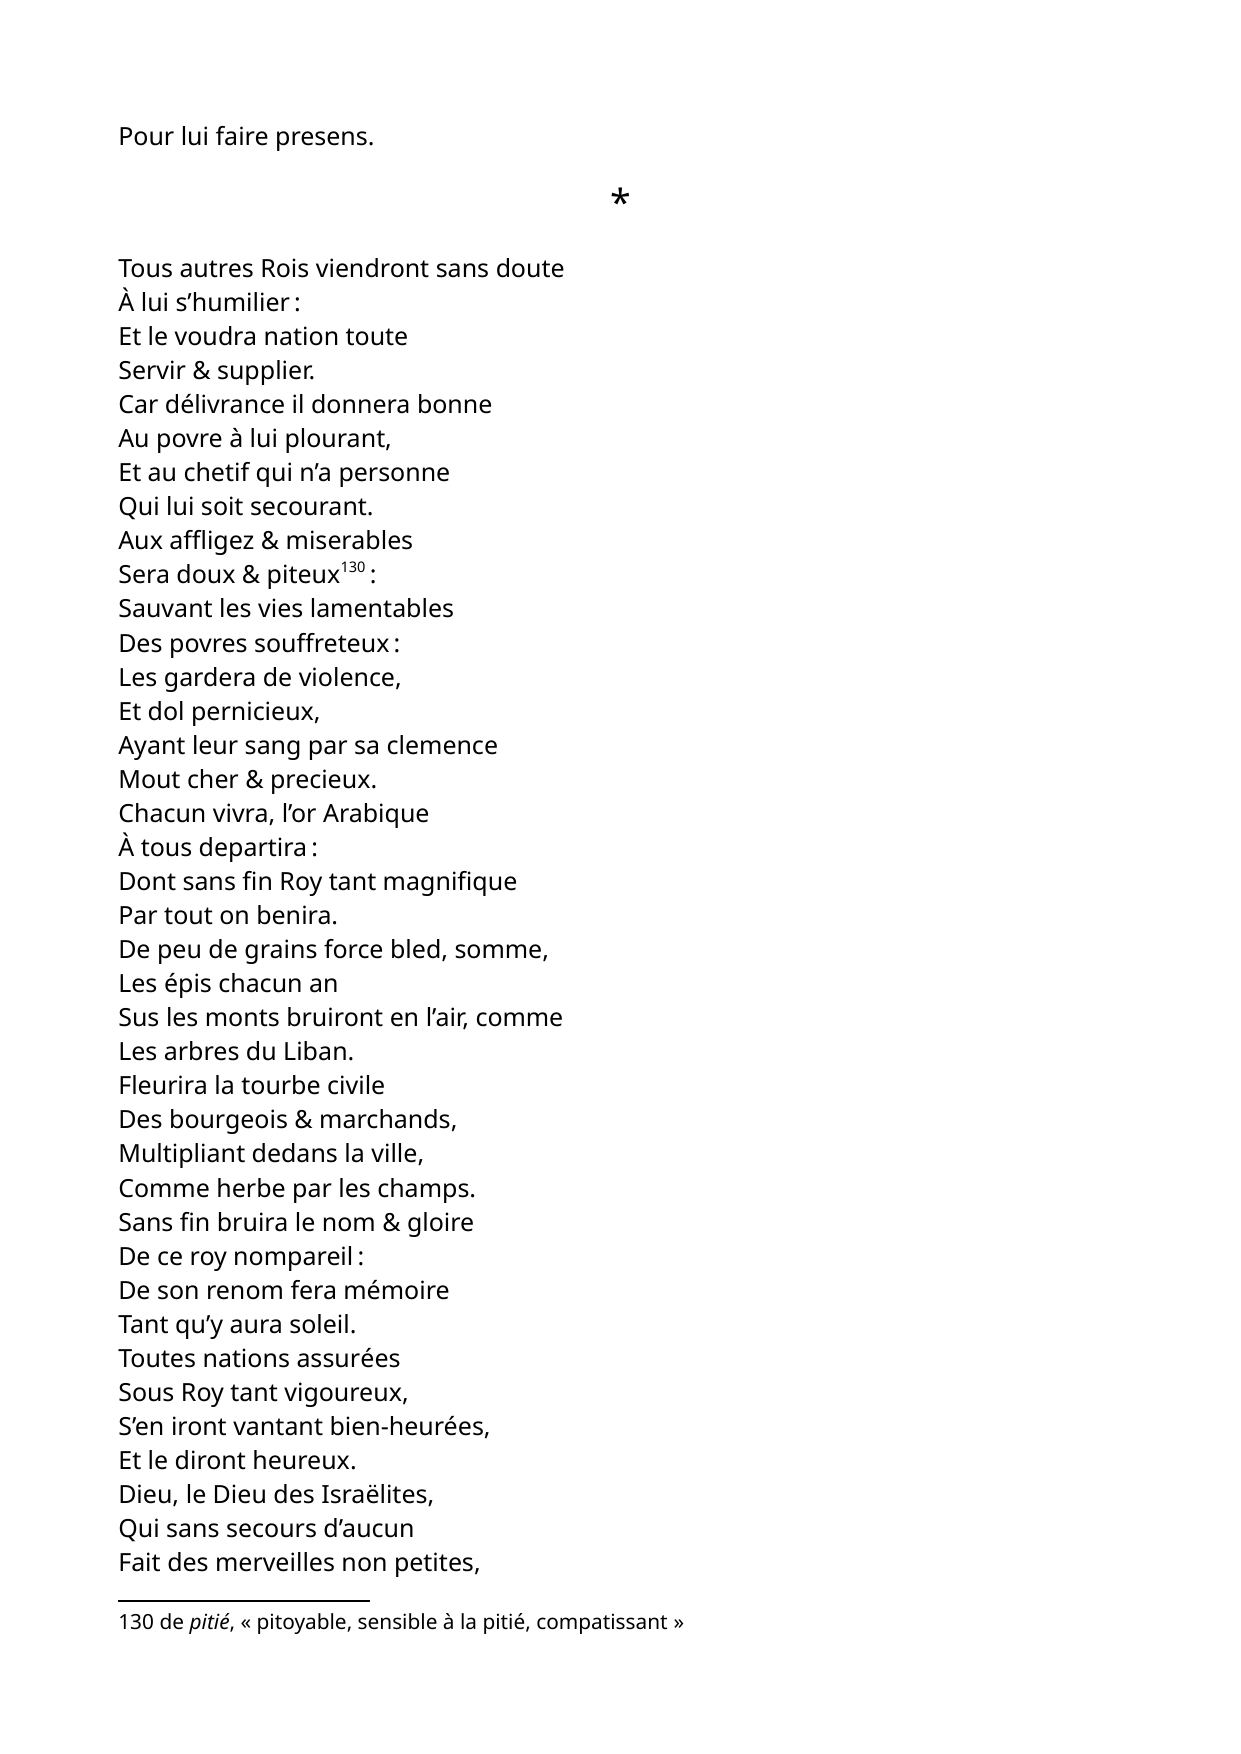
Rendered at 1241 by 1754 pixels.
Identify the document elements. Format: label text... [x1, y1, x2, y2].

text Multipliant dedans la ville, [118, 1136, 1122, 1170]
text Qui sans secours d’aucun [118, 1511, 1122, 1545]
text Et le diront heureux. [118, 1443, 1122, 1477]
text Sans fin bruira le nom & gloire [118, 1204, 1122, 1238]
text Comme herbe par les champs. [118, 1170, 1122, 1204]
text Toutes nations assurées [118, 1341, 1122, 1374]
text Servir & supplier. [118, 353, 1122, 387]
text Tant qu’y aura soleil. [118, 1306, 1122, 1341]
text De peu de grains force bled, somme, [118, 932, 1122, 966]
text Fait des merveilles non petites, [118, 1545, 1122, 1579]
text Sauvant les vies lamentables [118, 591, 1122, 625]
text Au povre à lui plourant, [118, 421, 1122, 455]
text * [118, 176, 1122, 227]
text Chacun vivra, l’or Arabique [118, 796, 1122, 829]
text Car délivrance il donnera bonne [118, 387, 1122, 421]
text Tous autres Rois viendront sans doute [118, 251, 1122, 284]
text Qui lui soit secourant. [118, 489, 1122, 523]
text Aux affligez & miserables [118, 523, 1122, 557]
text De ce roy nompareil : [118, 1238, 1122, 1272]
text S’en iront vantant bien-heurées, [118, 1409, 1122, 1443]
text Dont sans fin Roy tant magnifique [118, 864, 1122, 898]
text Pour lui faire presens. [118, 118, 1122, 152]
text Les gardera de violence, [118, 659, 1122, 693]
text Mout cher & precieux. [118, 761, 1122, 796]
text Et au chetif qui n’a personne [118, 455, 1122, 489]
text Fleurira la tourbe civile [118, 1068, 1122, 1102]
text Des bourgeois & marchands, [118, 1102, 1122, 1136]
text À lui s’humilier : [118, 284, 1122, 319]
text Et le voudra nation toute [118, 319, 1122, 353]
text Sous Roy tant vigoureux, [118, 1374, 1122, 1409]
text À tous departira : [118, 829, 1122, 864]
text Les arbres du Liban. [118, 1034, 1122, 1068]
text Sera doux & piteux : [118, 557, 1122, 591]
text Et dol pernicieux, [118, 693, 1122, 727]
text Ayant leur sang par sa clemence [118, 727, 1122, 761]
text Dieu, le Dieu des Israëlites, [118, 1477, 1122, 1511]
text Des povres souffreteux : [118, 625, 1122, 659]
text Par tout on benira. [118, 898, 1122, 932]
text De son renom fera mémoire [118, 1272, 1122, 1306]
text de pitié, « pitoyable, sensible à la pitié, compatissant » [118, 1607, 1122, 1636]
text Les épis chacun an [118, 966, 1122, 1000]
text Sus les monts bruiront en l’air, comme [118, 1000, 1122, 1034]
